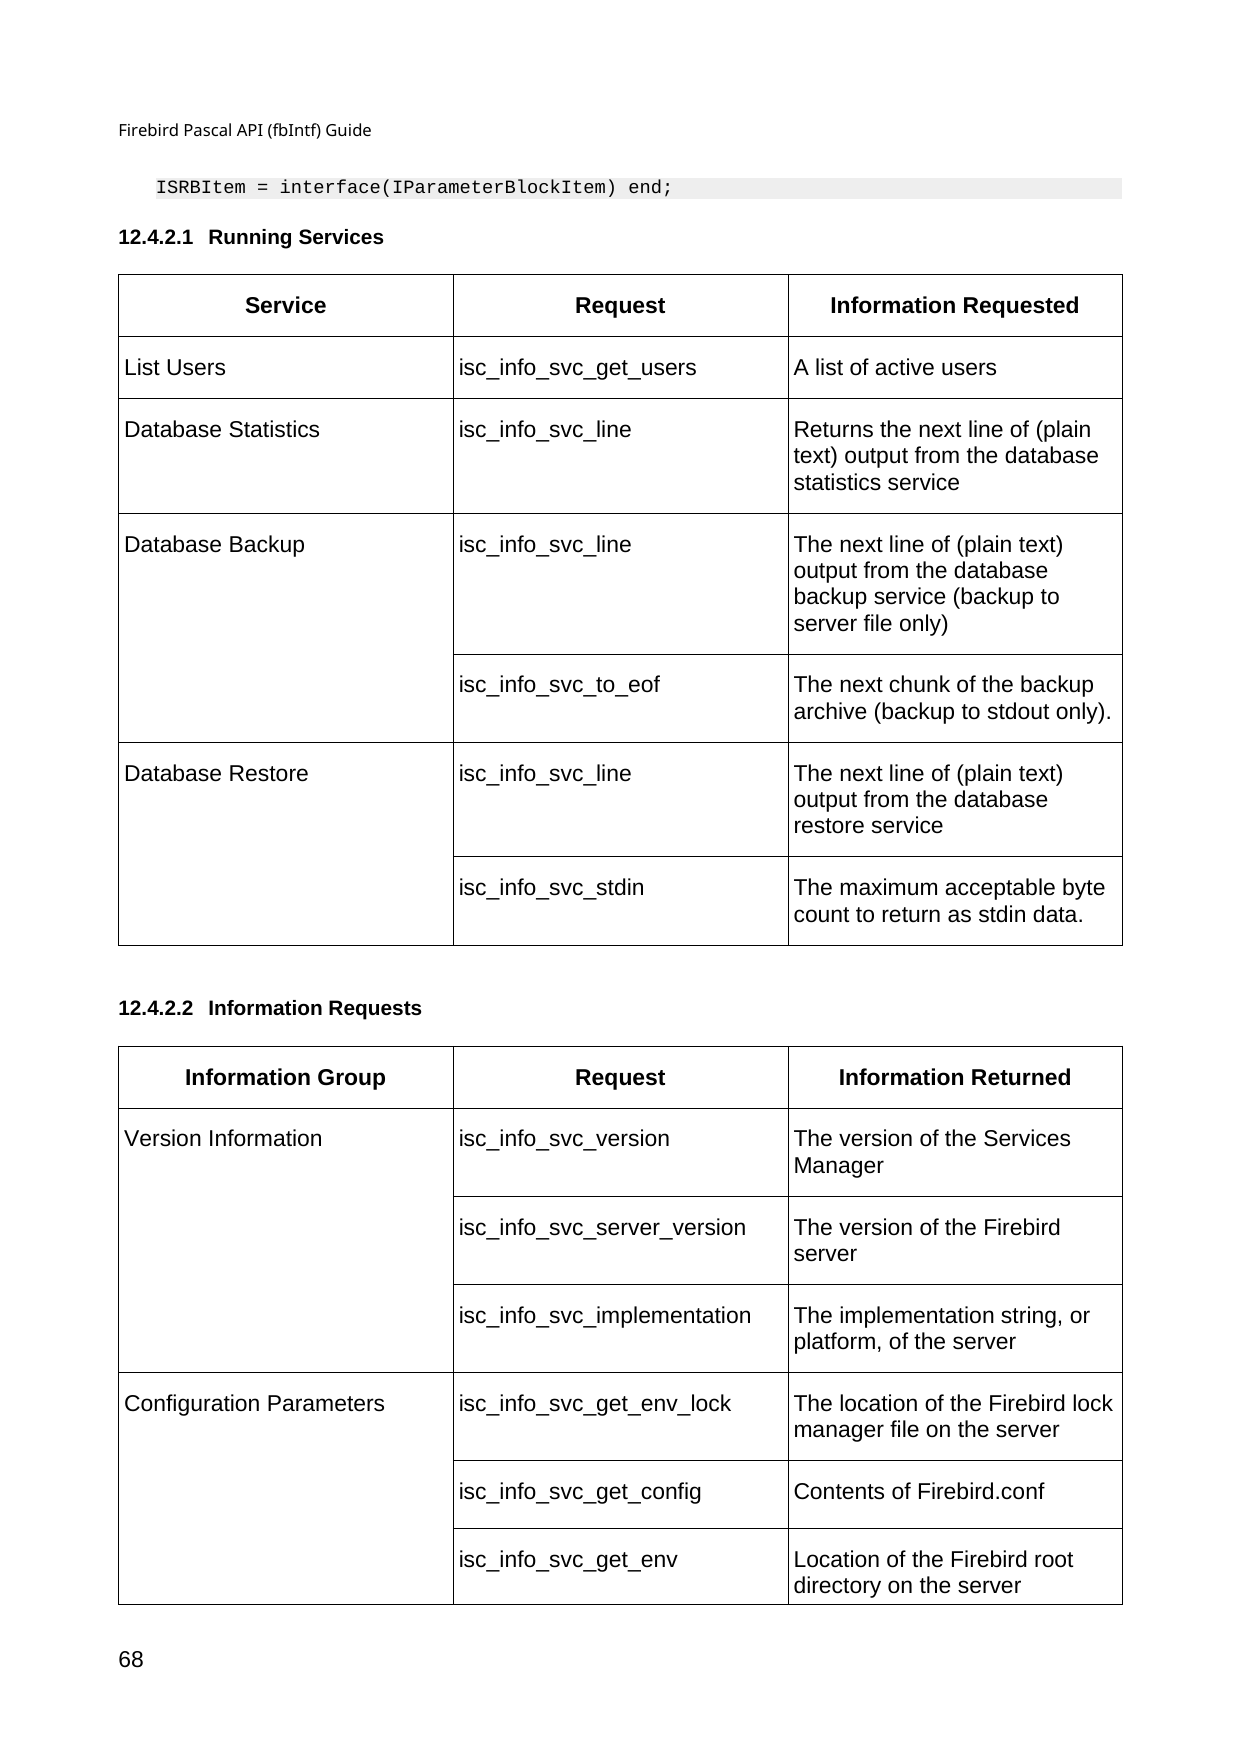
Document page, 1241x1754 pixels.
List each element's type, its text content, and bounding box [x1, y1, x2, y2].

table_header Request [454, 275, 788, 336]
table_cell The next chunk of the backup archive (backup to stdout only). [789, 655, 1122, 742]
table_cell The implementation string, or platform, of the server [789, 1285, 1122, 1372]
subtitle Running Services [118, 225, 1122, 249]
text ISRBItem = interface(IParameterBlockItem) end; [156, 178, 1122, 199]
table_cell isc_info_svc_line [454, 399, 788, 513]
table_cell Returns the next line of (plain text) output from the database statistics service [789, 399, 1122, 513]
table_cell The version of the Firebird server [789, 1197, 1122, 1284]
table_cell isc_info_svc_get_env_lock [454, 1373, 788, 1460]
table_cell The maximum acceptable byte count to return as stdin data. [789, 857, 1122, 945]
table_cell The version of the Services Manager [789, 1109, 1122, 1196]
table_cell isc_info_svc_to_eof [454, 655, 788, 742]
table_cell List Users [119, 337, 453, 398]
table_cell isc_info_svc_get_env [454, 1529, 788, 1604]
table_header Request [454, 1047, 788, 1107]
table_cell A list of active users [789, 337, 1122, 398]
table_cell Version Information [119, 1109, 453, 1372]
table_cell isc_info_svc_implementation [454, 1285, 788, 1372]
table_cell Database Statistics [119, 399, 453, 513]
table_header Information Requested [789, 275, 1122, 336]
table_header Information Returned [789, 1047, 1122, 1107]
table_cell Configuration Parameters [119, 1373, 453, 1604]
table_cell isc_info_svc_get_config [454, 1461, 788, 1528]
subtitle Information Requests [118, 996, 1122, 1020]
table_cell isc_info_svc_server_version [454, 1197, 788, 1284]
table_header Information Group [119, 1047, 453, 1107]
table_cell isc_info_svc_get_users [454, 337, 788, 398]
table_cell The location of the Firebird lock manager file on the server [789, 1373, 1122, 1460]
table_cell Location of the Firebird root directory on the server [789, 1529, 1122, 1604]
table_cell Database Restore [119, 743, 453, 945]
table_cell The next line of (plain text) output from the database restore service [789, 743, 1122, 856]
table_cell Database Backup [119, 514, 453, 742]
table_cell Contents of Firebird.conf [789, 1461, 1122, 1528]
table_cell isc_info_svc_line [454, 514, 788, 654]
table_cell isc_info_svc_line [454, 743, 788, 856]
table_cell isc_info_svc_stdin [454, 857, 788, 945]
table_header Service [119, 275, 453, 336]
table_cell The next line of (plain text) output from the database backup service (backup to server file only) [789, 514, 1122, 654]
table_cell isc_info_svc_version [454, 1109, 788, 1196]
